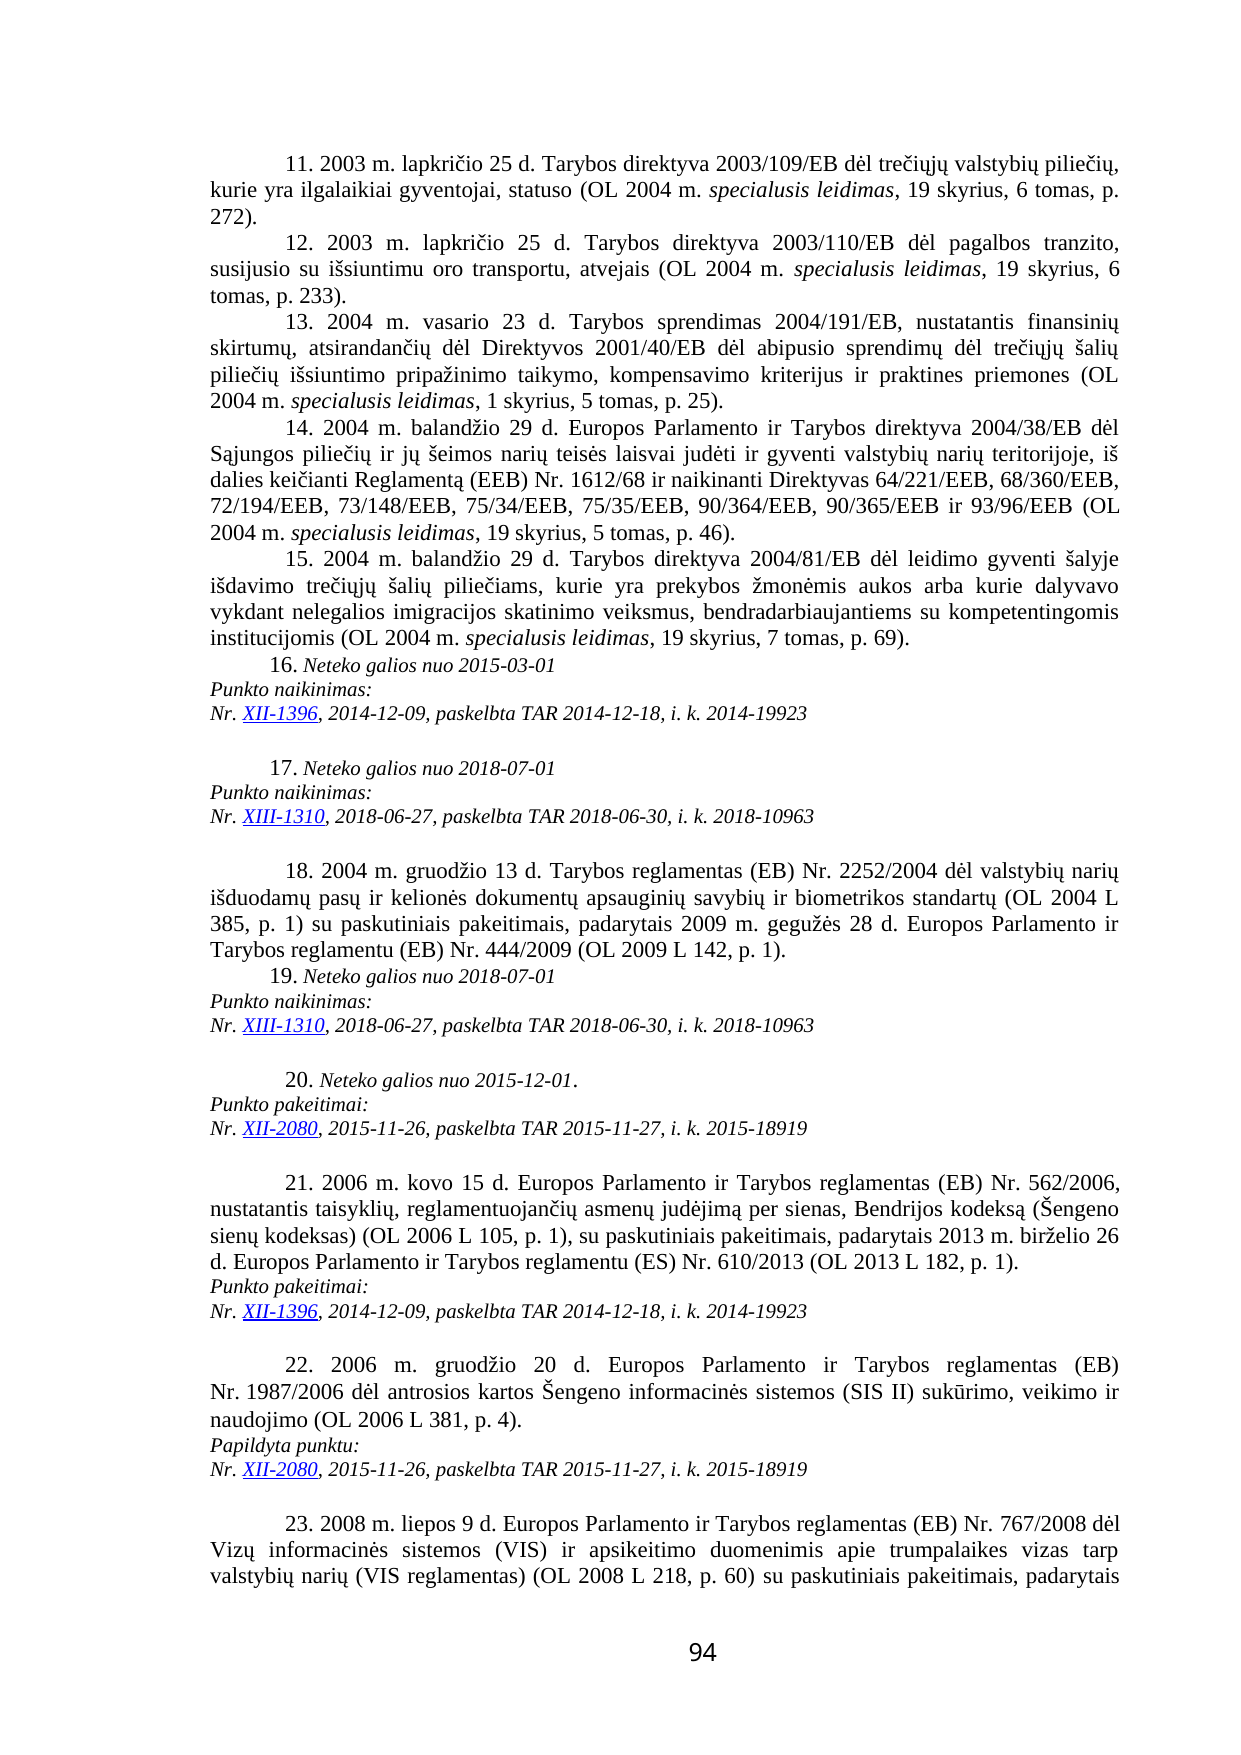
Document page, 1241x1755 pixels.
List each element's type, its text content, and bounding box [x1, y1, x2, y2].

text 22. 2006 m. gruodžio 20 d. Europos Parlamento ir Tarybos reglamentas (EB) Nr. 1987/2006 dėl antrosios kartos Šengeno informacinės sistemos (SIS II) sukūrimo, veikimo ir naudojimo (OL 2006 L 381, p. 4). [210, 1351, 1120, 1433]
text Nr. XII-2080, 2015-11-26, paskelbta TAR 2015-11-27, i. k. 2015-18919 [210, 1457, 1120, 1481]
text Nr. XIII-1310, 2018-06-27, paskelbta TAR 2018-06-30, i. k. 2018-10963 [210, 804, 1120, 828]
text 13. 2004 m. vasario 23 d. Tarybos sprendimas 2004/191/EB, nustatantis finansinių skirtumų, atsirandančių dėl Direktyvos 2001/40/EB dėl abipusio sprendimų dėl trečiųjų šalių piliečių išsiuntimo pripažinimo taikymo, kompensavimo kriterijus ir praktines priemones (OL 2004 m. specialusis leidimas, 1 skyrius, 5 tomas, p. 25). [210, 308, 1120, 413]
text 18. 2004 m. gruodžio 13 d. Tarybos reglamentas (EB) Nr. 2252/2004 dėl valstybių narių išduodamų pasų ir kelionės dokumentų apsauginių savybių ir biometrikos standartų (OL 2004 L 385, p. 1) su paskutiniais pakeitimais, padarytais 2009 m. gegužės 28 d. Europos Parlamento ir Tarybos reglamentu (EB) Nr. 444/2009 (OL 2009 L 142, p. 1). [210, 857, 1120, 963]
text Nr. XIII-1310, 2018-06-27, paskelbta TAR 2018-06-30, i. k. 2018-10963 [210, 1013, 1120, 1037]
text Nr. XII-2080, 2015-11-26, paskelbta TAR 2015-11-27, i. k. 2015-18919 [210, 1116, 1120, 1140]
text Nr. XII-1396, 2014-12-09, paskelbta TAR 2014-12-18, i. k. 2014-19923 [210, 1298, 1120, 1323]
text Nr. XII-1396, 2014-12-09, paskelbta TAR 2014-12-18, i. k. 2014-19923 [210, 701, 1120, 725]
text Punkto pakeitimai: [210, 1274, 1120, 1298]
text 19. Neteko galios nuo 2018-07-01 [210, 963, 1120, 989]
text 23. 2008 m. liepos 9 d. Europos Parlamento ir Tarybos reglamentas (EB) Nr. 767/2008 dėl Vizų informacinės sistemos (VIS) ir apsikeitimo duomenimis apie trumpalaikes vizas tarp valstybių narių (VIS reglamentas) (OL 2008 L 218, p. 60) su paskutiniais pakeitimais, padarytais [210, 1510, 1120, 1589]
text Punkto pakeitimai: [210, 1092, 1120, 1116]
text Papildyta punktu: [210, 1433, 1120, 1457]
text 15. 2004 m. balandžio 29 d. Tarybos direktyva 2004/81/EB dėl leidimo gyventi šalyje išdavimo trečiųjų šalių piliečiams, kurie yra prekybos žmonėmis aukos arba kurie dalyvavo vykdant nelegalios imigracijos skatinimo veiksmus, bendradarbiaujantiems su kompetentingomis institucijomis (OL 2004 m. specialusis leidimas, 19 skyrius, 7 tomas, p. 69). [210, 545, 1120, 651]
text Punkto naikinimas: [210, 989, 1120, 1013]
text 14. 2004 m. balandžio 29 d. Europos Parlamento ir Tarybos direktyva 2004/38/EB dėl Sąjungos piliečių ir jų šeimos narių teisės laisvai judėti ir gyventi valstybių narių teritorijoje, iš dalies keičianti Reglamentą (EEB) Nr. 1612/68 ir naikinanti Direktyvas 64/221/EEB, 68/360/EEB, 72/194/EEB, 73/148/EEB, 75/34/EEB, 75/35/EEB, 90/364/EEB, 90/365/EEB ir 93/96/EEB (OL 2004 m. specialusis leidimas, 19 skyrius, 5 tomas, p. 46). [210, 413, 1120, 545]
text 16. Neteko galios nuo 2015-03-01 [210, 651, 1120, 677]
text 11. 2003 m. lapkričio 25 d. Tarybos direktyva 2003/109/EB dėl trečiųjų valstybių piliečių, kurie yra ilgalaikiai gyventojai, statuso (OL 2004 m. specialusis leidimas, 19 skyrius, 6 tomas, p. 272). [210, 150, 1120, 229]
text Punkto naikinimas: [210, 780, 1120, 804]
text Punkto naikinimas: [210, 677, 1120, 701]
text 17. Neteko galios nuo 2018-07-01 [210, 754, 1120, 780]
text 21. 2006 m. kovo 15 d. Europos Parlamento ir Tarybos reglamentas (EB) Nr. 562/2006, nustatantis taisyklių, reglamentuojančių asmenų judėjimą per sienas, Bendrijos kodeksą (Šengeno sienų kodeksas) (OL 2006 L 105, p. 1), su paskutiniais pakeitimais, padarytais 2013 m. birželio 26 d. Europos Parlamento ir Tarybos reglamentu (ES) Nr. 610/2013 (OL 2013 L 182, p. 1). [210, 1169, 1120, 1274]
text 12. 2003 m. lapkričio 25 d. Tarybos direktyva 2003/110/EB dėl pagalbos tranzito, susijusio su išsiuntimu oro transportu, atvejais (OL 2004 m. specialusis leidimas, 19 skyrius, 6 tomas, p. 233). [210, 229, 1120, 308]
text 20. Neteko galios nuo 2015-12-01. [210, 1066, 1120, 1092]
